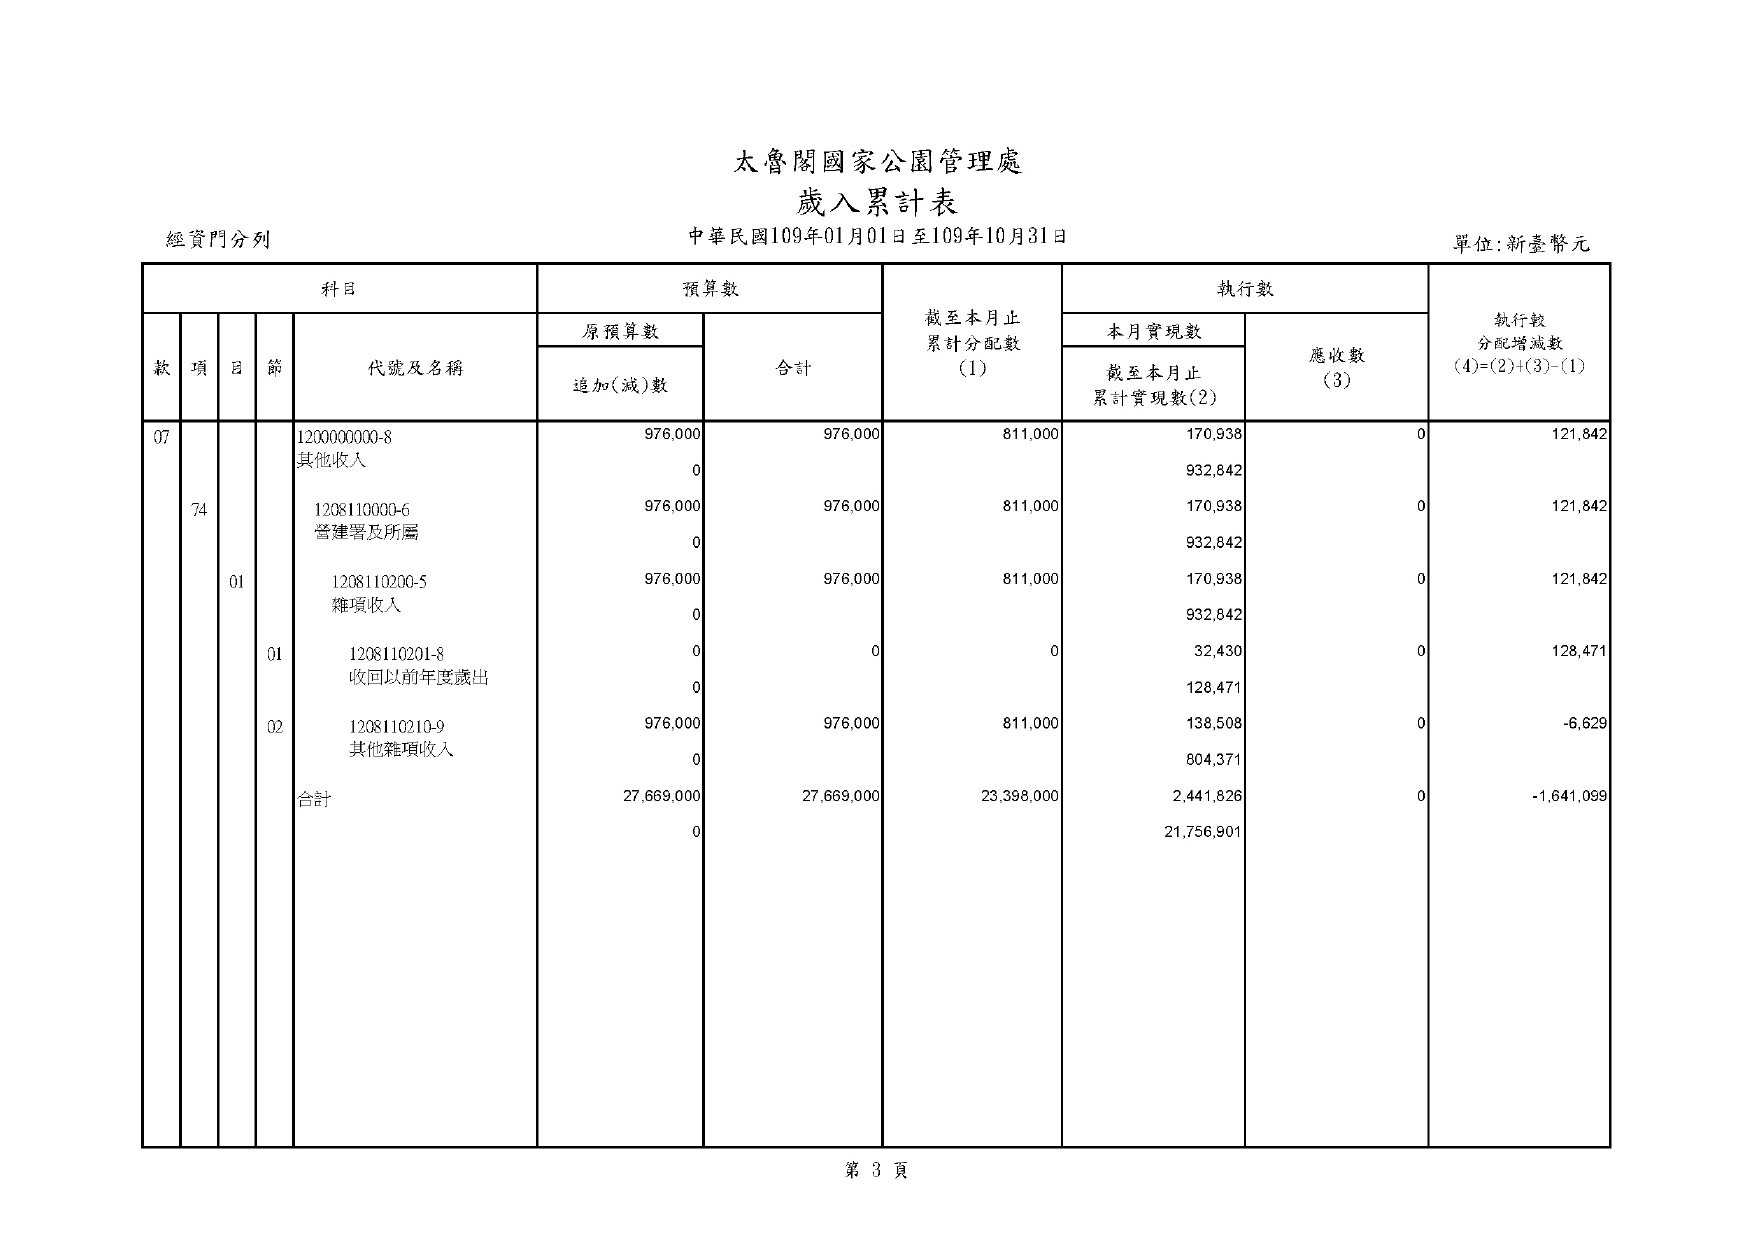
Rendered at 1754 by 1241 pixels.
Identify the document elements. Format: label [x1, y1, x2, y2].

picture [59, 59, 1695, 1216]
